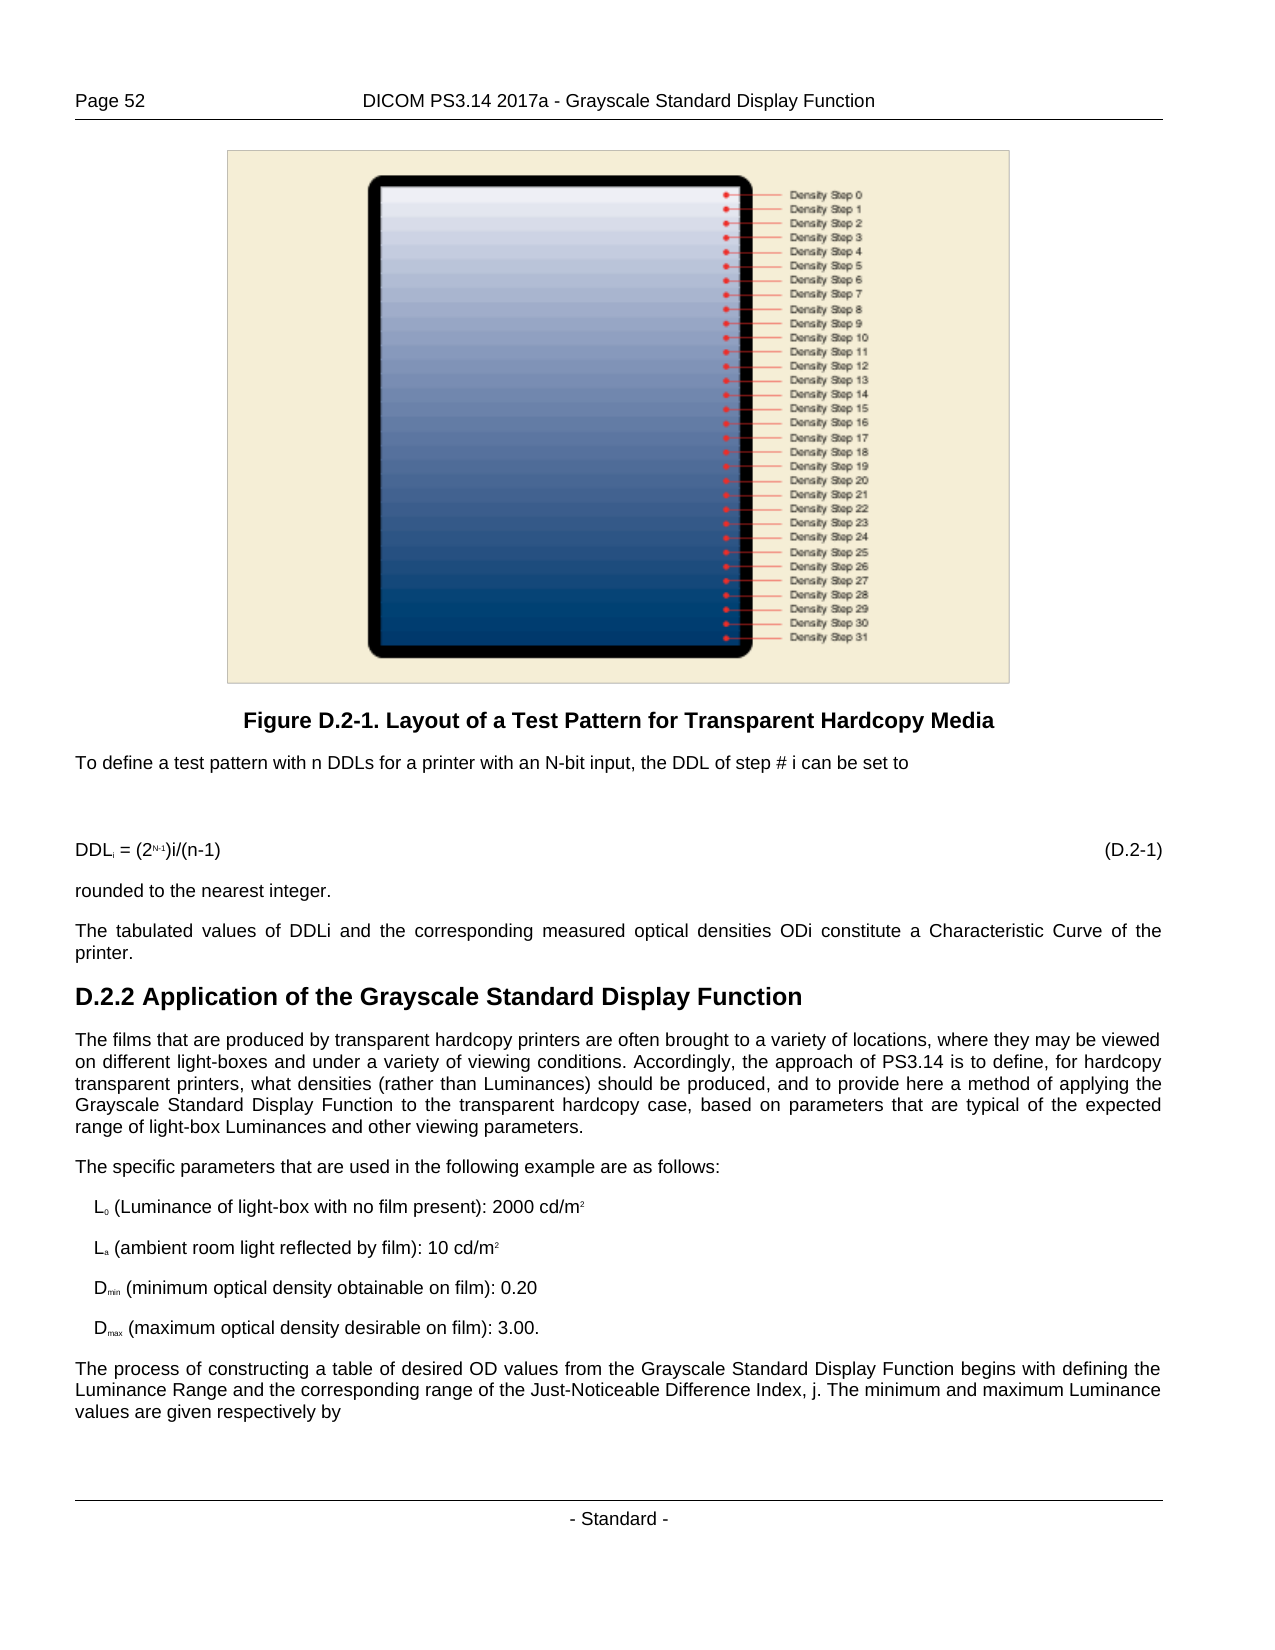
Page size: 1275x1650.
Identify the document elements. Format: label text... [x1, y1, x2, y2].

picture [226, 150, 1011, 685]
table_header (D.2-1) [1095, 839, 1162, 861]
text rounded to the nearest integer. [75, 879, 1162, 901]
text D.2.2 Application of the Grayscale Standard Display Function [75, 982, 1162, 1011]
text The tabulated values of DDLi and the corresponding measured optical densities ODi constitute a Characteristic Curve of the printer. [75, 920, 1162, 963]
text The films that are produced by transparent hardcopy printers are often brought to a variety of locations, where they may be viewed on different light-boxes and under a variety of viewing conditions. Accordingly, the approach of PS3.14 is to define, for hardcopy transparent printers, what densities (rather than Luminances) should be produced, and to provide here a method of applying the Grayscale Standard Display Function to the transparent hardcopy case, based on parameters that are typical of the expected range of light-box Luminances and other viewing parameters. [75, 1029, 1162, 1137]
text To define a test pattern with n DDLs for a printer with an N-bit input, the DDL of step # i can be set to [75, 751, 1162, 773]
text L0 (Luminance of light-box with no film present): 2000 cd/m2 [94, 1196, 1162, 1218]
text Dmin (minimum optical density obtainable on film): 0.20 [94, 1277, 1162, 1298]
text Figure D.2-1. Layout of a Test Pattern for Transparent Hardcopy Media [75, 707, 1162, 733]
text The specific parameters that are used in the following example are as follows: [75, 1156, 1162, 1177]
text The process of constructing a table of desired OD values from the Grayscale Standard Display Function begins with defining the Luminance Range and the corresponding range of the Just-Noticeable Difference Index, j. The minimum and maximum Luminance values are given respectively by [75, 1357, 1162, 1422]
table_header DDLi = (2N-1)i/(n-1) [75, 839, 1094, 861]
text Dmax (maximum optical density desirable on film): 3.00. [94, 1317, 1162, 1339]
text La (ambient room light reflected by film): 10 cd/m2 [94, 1236, 1162, 1258]
